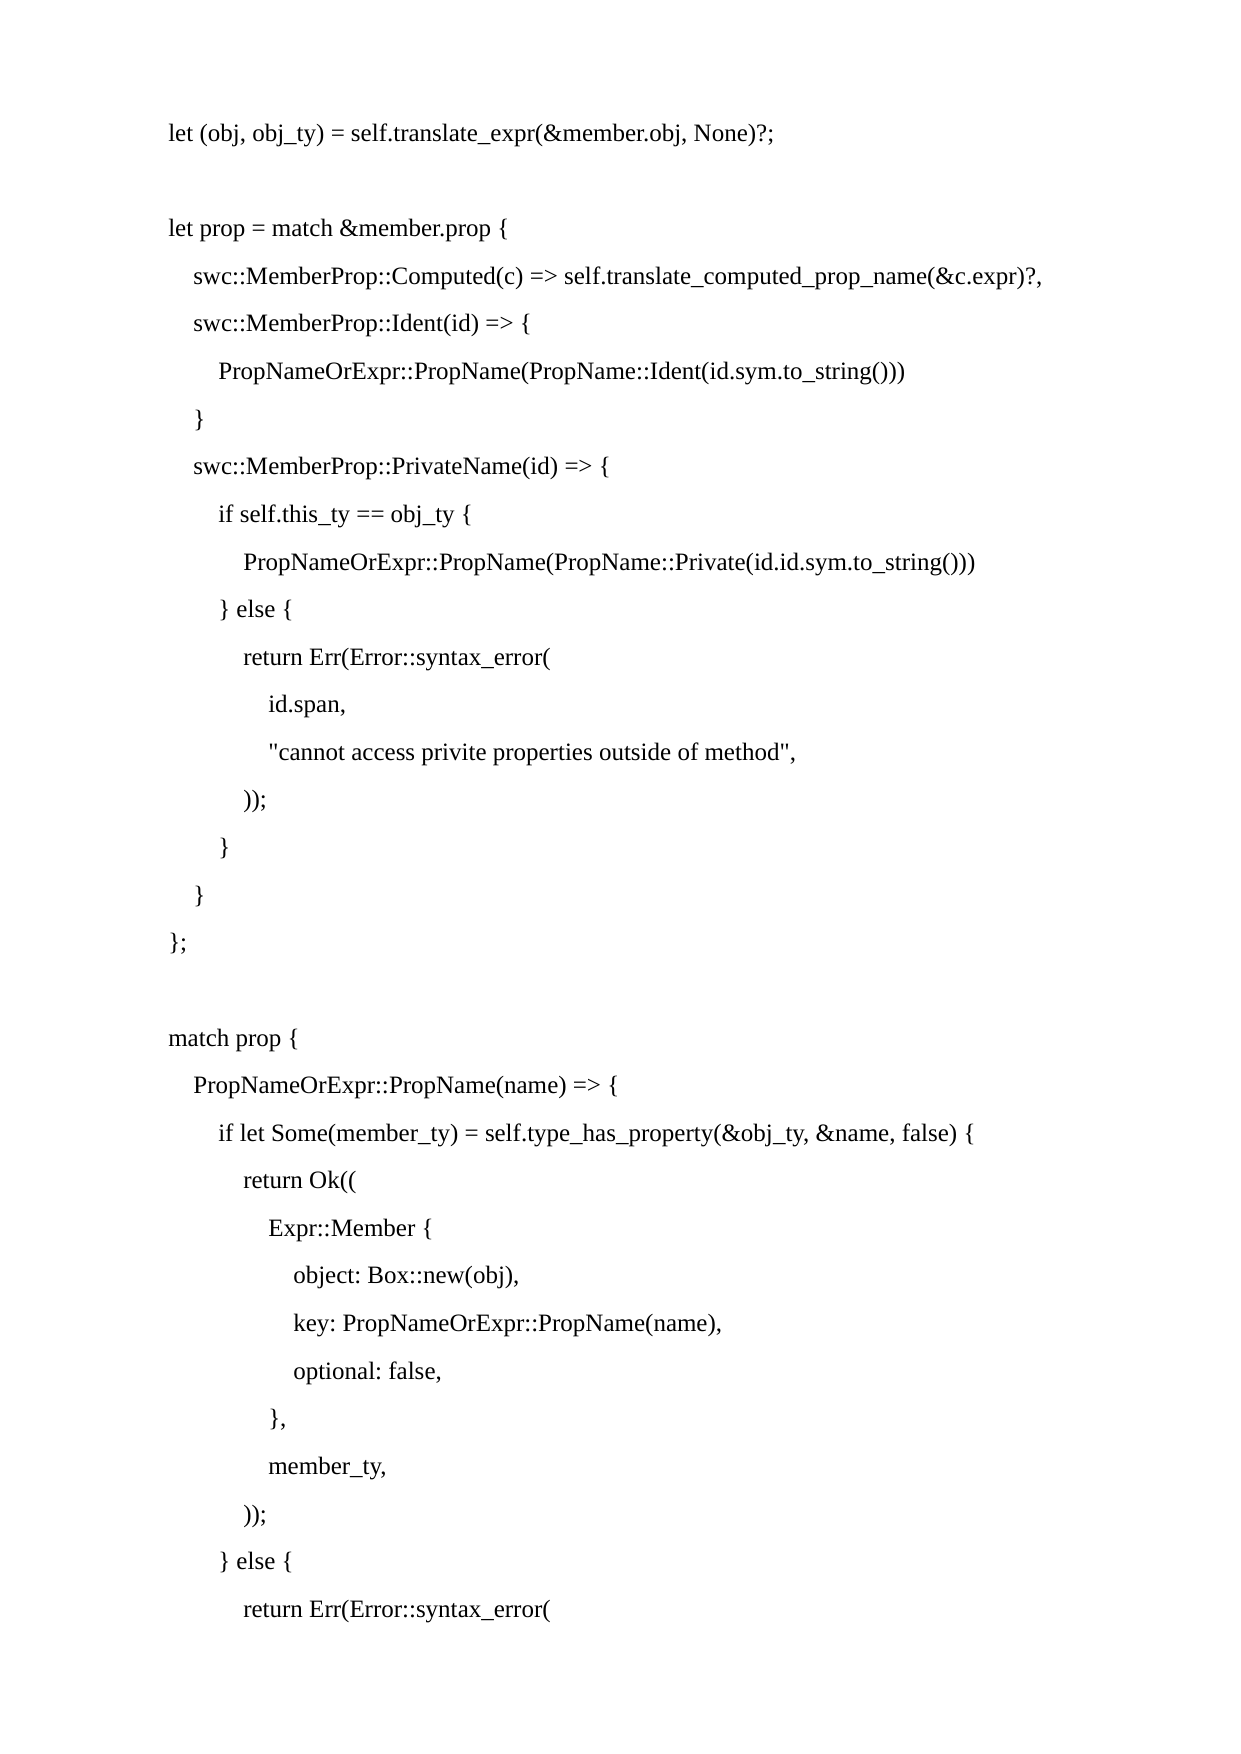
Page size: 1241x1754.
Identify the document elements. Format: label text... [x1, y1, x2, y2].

text PropNameOrExpr::PropName(PropName::Ident(id.sym.to_string())) [118, 356, 1122, 385]
text } [118, 832, 1122, 861]
text } else { [118, 594, 1122, 623]
text "cannot access privite properties outside of method", [118, 737, 1122, 766]
text member_ty, [118, 1451, 1122, 1480]
text id.span, [118, 689, 1122, 718]
text )); [118, 784, 1122, 813]
text swc::MemberProp::PrivateName(id) => { [118, 451, 1122, 480]
text PropNameOrExpr::PropName(PropName::Private(id.id.sym.to_string())) [118, 547, 1122, 575]
text return Ok(( [118, 1165, 1122, 1194]
text swc::MemberProp::Ident(id) => { [118, 308, 1122, 337]
text if let Some(member_ty) = self.type_has_property(&obj_ty, &name, false) { [118, 1118, 1122, 1147]
text optional: false, [118, 1356, 1122, 1384]
text }, [118, 1403, 1122, 1432]
text match prop { [118, 1023, 1122, 1051]
text Expr::Member { [118, 1213, 1122, 1242]
text if self.this_ty == obj_ty { [118, 499, 1122, 528]
text return Err(Error::syntax_error( [118, 1594, 1122, 1623]
text key: PropNameOrExpr::PropName(name), [118, 1308, 1122, 1337]
text object: Box::new(obj), [118, 1261, 1122, 1289]
text }; [118, 927, 1122, 956]
text } [118, 404, 1122, 432]
text } [118, 880, 1122, 908]
text )); [118, 1499, 1122, 1527]
text } else { [118, 1546, 1122, 1575]
text swc::MemberProp::Computed(c) => self.translate_computed_prop_name(&c.expr)?, [118, 261, 1122, 290]
text let (obj, obj_ty) = self.translate_expr(&member.obj, None)?; [118, 118, 1122, 147]
text return Err(Error::syntax_error( [118, 642, 1122, 671]
text let prop = match &member.prop { [118, 213, 1122, 242]
text PropNameOrExpr::PropName(name) => { [118, 1070, 1122, 1099]
